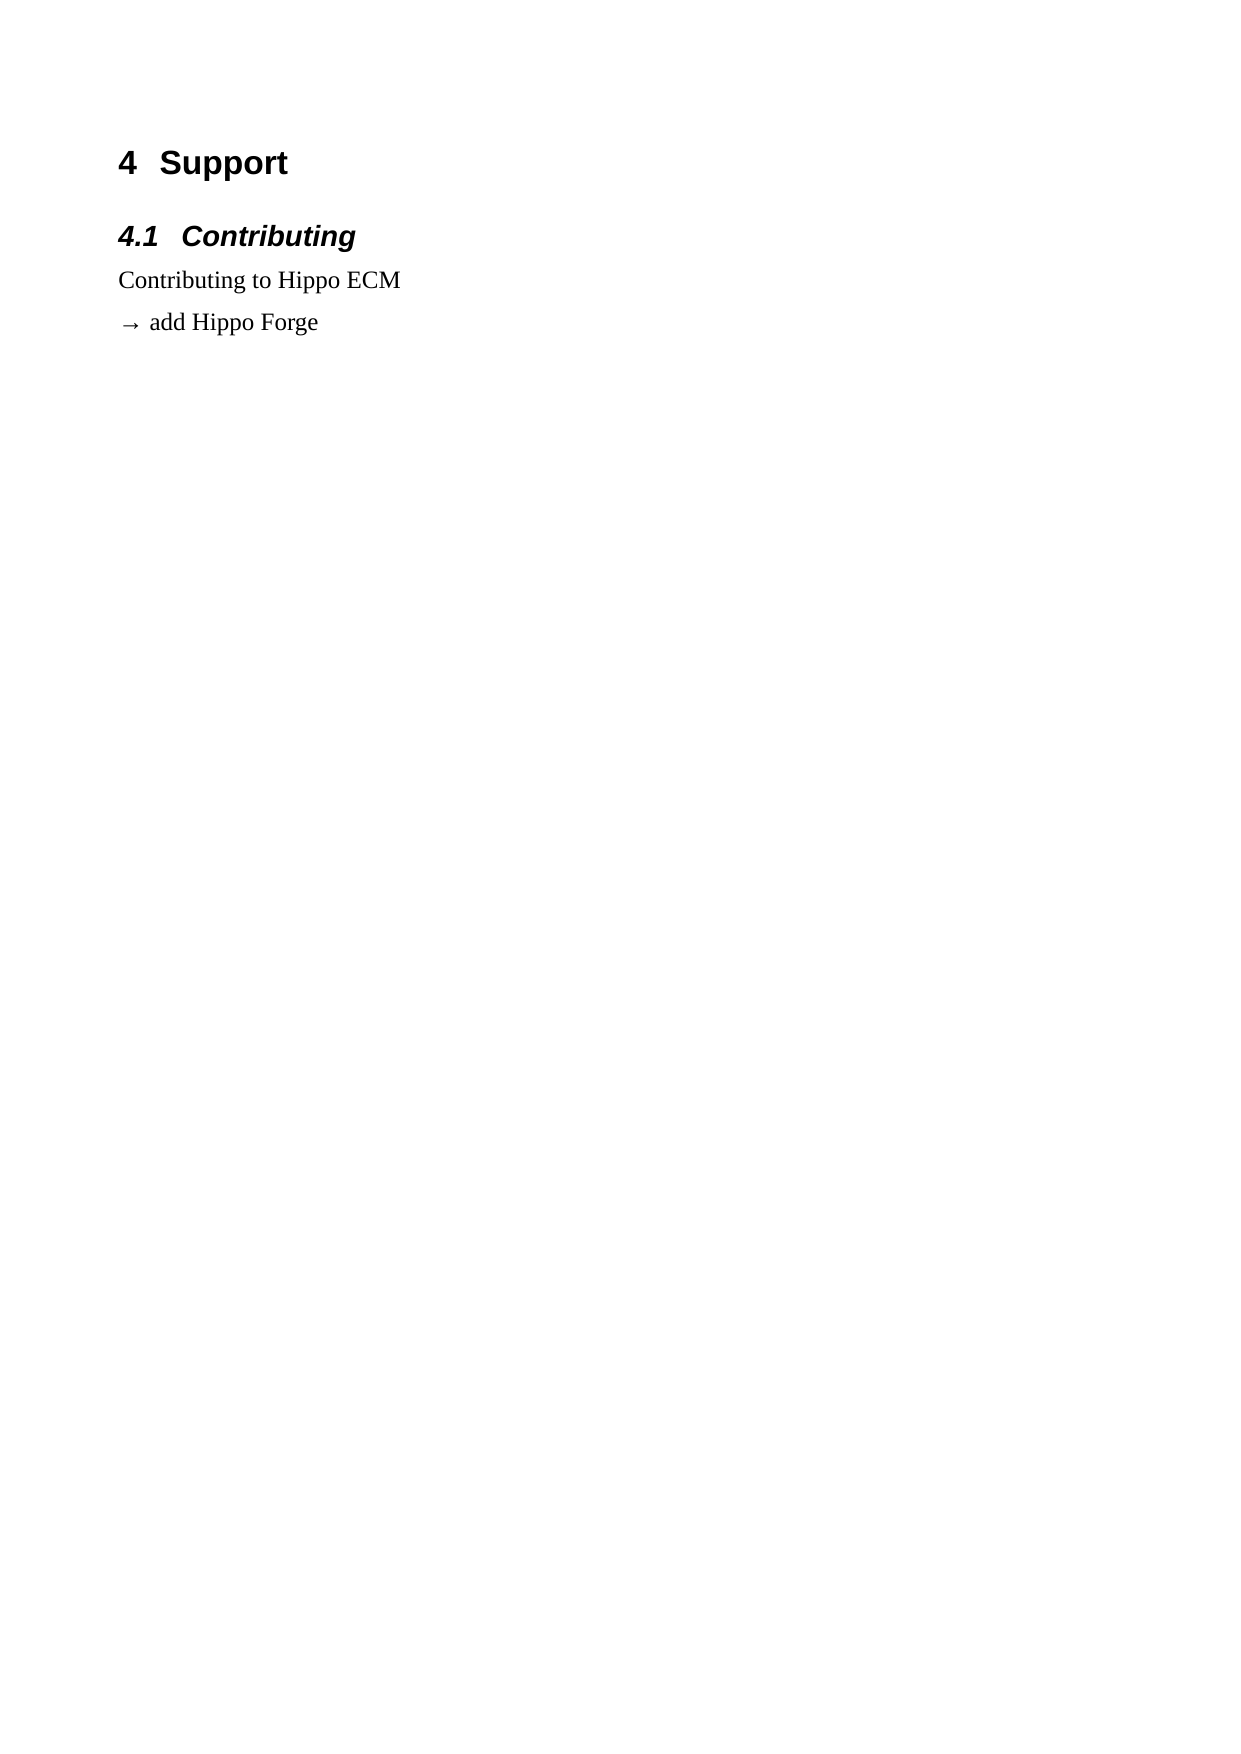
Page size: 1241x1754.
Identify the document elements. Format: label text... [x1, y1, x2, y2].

text Contributing to Hippo ECM [118, 265, 1122, 294]
subtitle Contributing [118, 219, 1122, 253]
subtitle Support [118, 143, 1122, 182]
text → add Hippo Forge [118, 307, 1122, 335]
